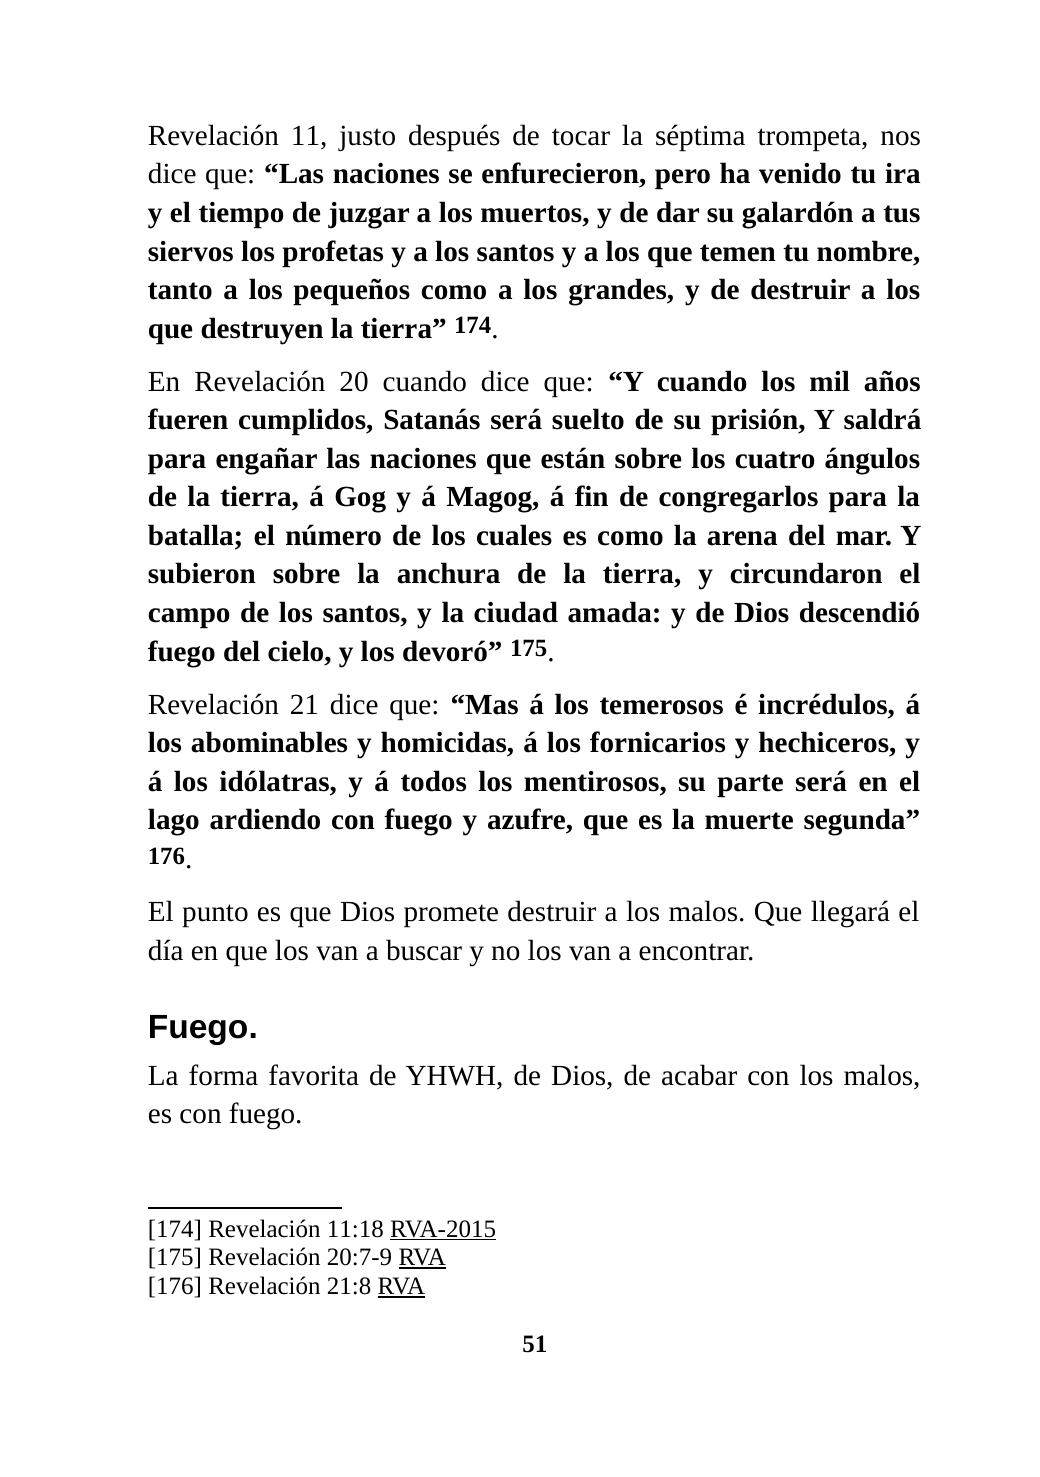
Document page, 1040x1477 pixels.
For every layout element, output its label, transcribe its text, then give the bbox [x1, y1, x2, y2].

text Revelación 21 dice que: “Mas á los temerosos é incrédulos, á los abominables y homicidas, á los fornicarios y hechiceros, y á los idólatras, y á todos los mentirosos, su parte será en el lago ardiendo con fuego y azufre, que es la muerte segunda” . [148, 687, 921, 874]
text Revelación 21:8 RVA [148, 1271, 921, 1300]
text Revelación 11:18 RVA-2015 [148, 1214, 921, 1242]
text La forma favorita de YHWH, de Dios, de acabar con los malos, es con fuego. [148, 1058, 921, 1130]
text El punto es que Dios promete destruir a los malos. Que llegará el día en que los van a buscar y no los van a encontrar. [148, 894, 921, 966]
subtitle Fuego. [148, 1007, 921, 1045]
text Revelación 11, justo después de tocar la séptima trompeta, nos dice que: “Las naciones se enfurecieron, pero ha venido tu ira y el tiempo de juzgar a los muertos, y de dar su galardón a tus siervos los profetas y a los santos y a los que temen tu nombre, tanto a los pequeños como a los grandes, y de destruir a los que destruyen la tierra” . [148, 118, 921, 344]
text En Revelación 20 cuando dice que: “Y cuando los mil años fueren cumplidos, Satanás será suelto de su prisión, Y saldrá para engañar las naciones que están sobre los cuatro ángulos de la tierra, á Gog y á Magog, á fin de congregarlos para la batalla; el número de los cuales es como la arena del mar. Y subieron sobre la anchura de la tierra, y circundaron el campo de los santos, y la ciudad amada: y de Dios descendió fuego del cielo, y los devoró” . [148, 364, 921, 667]
text Revelación 20:7-9 RVA [148, 1242, 921, 1271]
